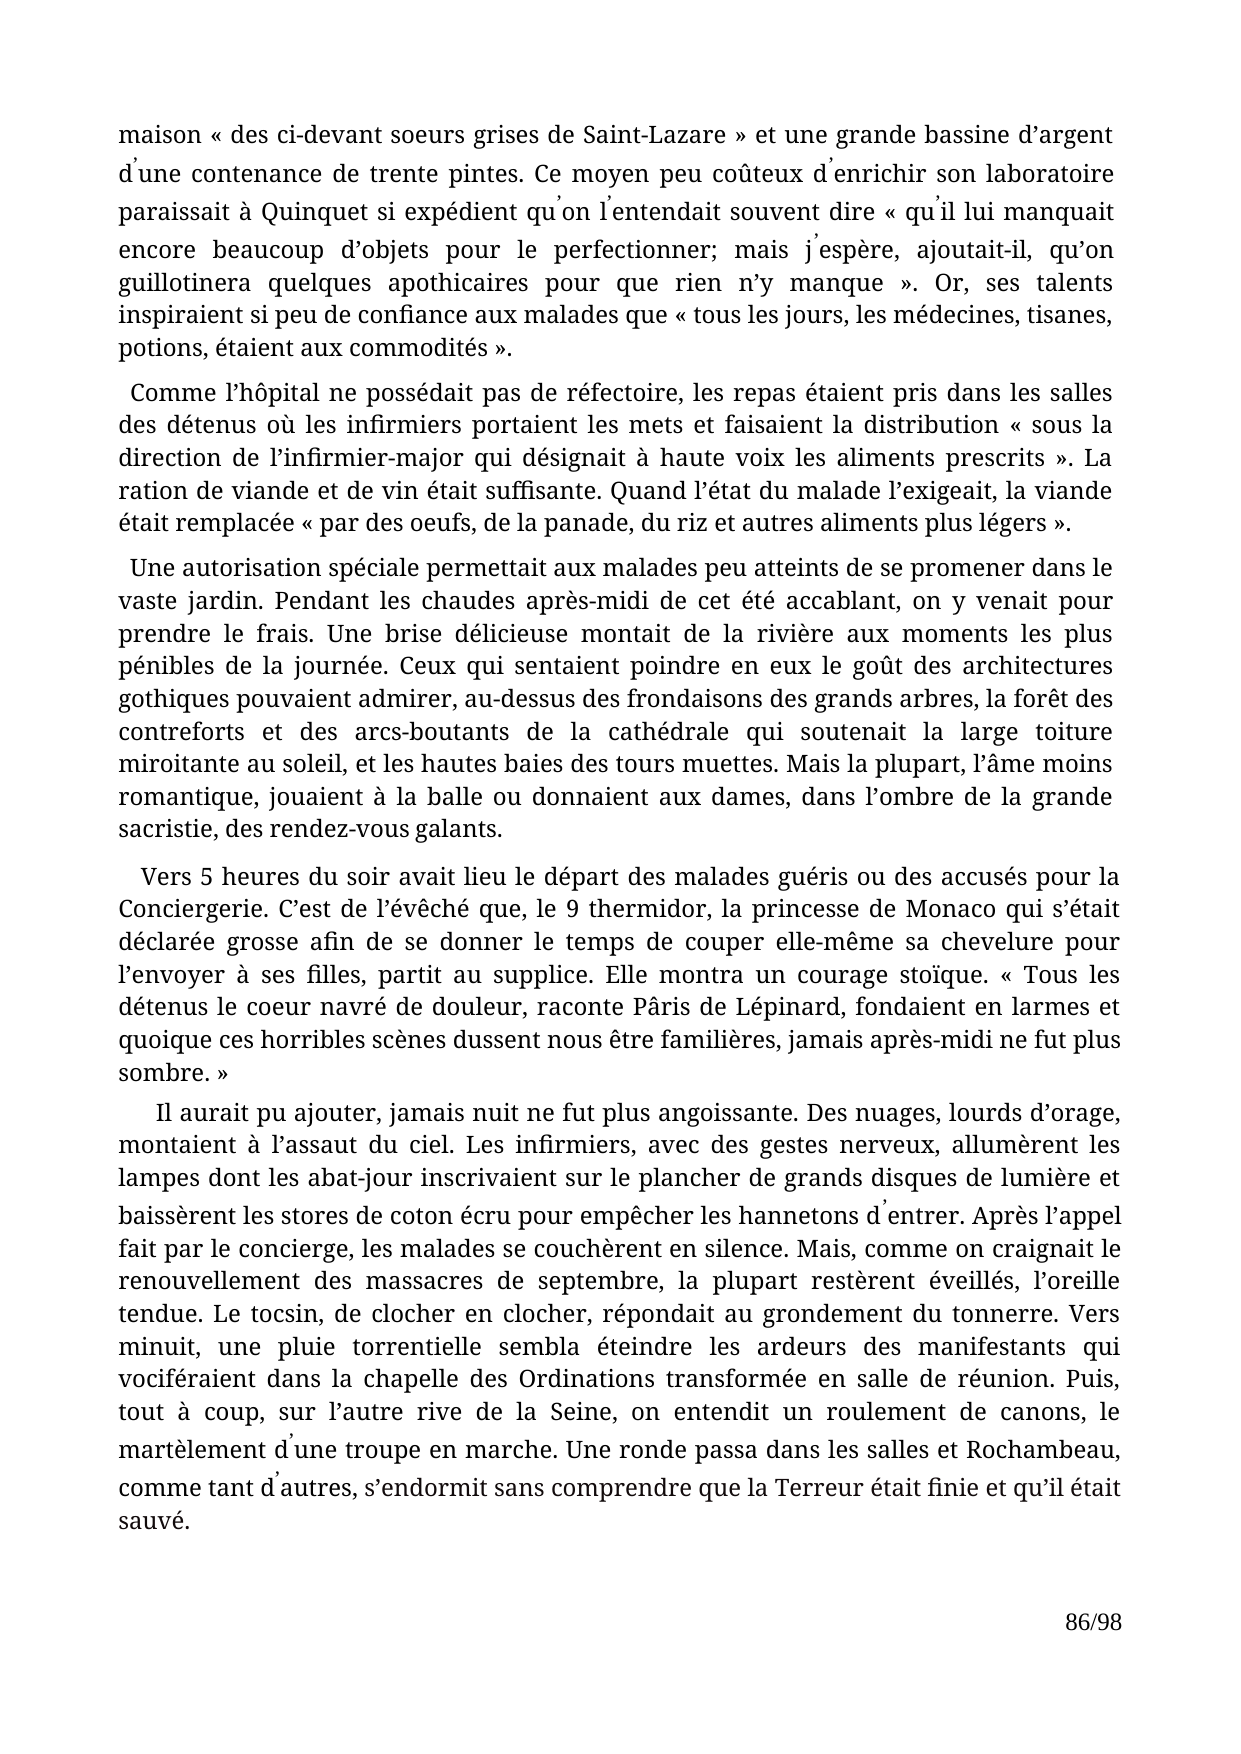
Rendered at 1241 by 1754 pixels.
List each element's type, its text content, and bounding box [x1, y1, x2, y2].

text Vers 5 heures du soir avait lieu le départ des malades guéris ou des accusés pour la Conciergerie. C’est de l’évêché que, le 9 thermidor, la princesse de Monaco qui s’était déclarée grosse afin de se donner le temps de couper elle-même sa chevelure pour l’envoyer à ses filles, partit au supplice. Elle montra un courage stoïque. « Tous les détenus le coeur navré de douleur, raconte Pâris de Lépinard, fondaient en larmes et quoique ces horribles scènes dussent nous être familières, jamais après-midi ne fut plus sombre. » [118, 860, 1122, 1088]
text maison « des ci-devant soeurs grises de Saint-Lazare » et une grande bassine d’argent d’une contenance de trente pintes. Ce moyen peu coûteux d’enrichir son laboratoire paraissait à Quinquet si expédient qu’on l’entendait souvent dire « qu’il lui manquait encore beaucoup d’objets pour le perfectionner; mais j’espère, ajoutait-il, qu’on guillotinera quelques apothicaires pour que rien n’y manque ». Or, ses talents inspiraient si peu de confiance aux malades que « tous les jours, les médecines, tisanes, potions, étaient aux commodités ». [118, 118, 1114, 363]
text Comme l’hôpital ne possédait pas de réfectoire, les repas étaient pris dans les salles des détenus où les infirmiers portaient les mets et faisaient la distribution « sous la direction de l’infirmier-major qui désignait à haute voix les aliments prescrits ». La ration de viande et de vin était suffisante. Quand l’état du malade l’exigeait, la viande était remplacée « par des oeufs, de la panade, du riz et autres aliments plus légers ». [118, 376, 1114, 539]
text Il aurait pu ajouter, jamais nuit ne fut plus angoissante. Des nuages, lourds d’orage, montaient à l’assaut du ciel. Les infirmiers, avec des gestes nerveux, allumèrent les lampes dont les abat-jour inscrivaient sur le plancher de grands disques de lumière et baissèrent les stores de coton écru pour empêcher les hannetons d’entrer. Après l’appel fait par le concierge, les malades se couchèrent en silence. Mais, comme on craignait le renouvellement des massacres de septembre, la plupart restèrent éveillés, l’oreille tendue. Le tocsin, de clocher en clocher, répondait au grondement du tonnerre. Vers minuit, une pluie torrentielle sembla éteindre les ardeurs des manifestants qui vociféraient dans la chapelle des Ordinations transformée en salle de réunion. Puis, tout à coup, sur l’autre rive de la Seine, on entendit un roulement de canons, le martèlement d’une troupe en marche. Une ronde passa dans les salles et Rochambeau, comme tant d’autres, s’endormit sans comprendre que la Terreur était finie et qu’il était sauvé. [118, 1095, 1122, 1536]
text Une autorisation spéciale permettait aux malades peu atteints de se promener dans le vaste jardin. Pendant les chaudes après-midi de cet été accablant, on y venait pour prendre le frais. Une brise délicieuse montait de la rivière aux moments les plus pénibles de la journée. Ceux qui sentaient poindre en eux le goût des architectures gothiques pouvaient admirer, au-dessus des frondaisons des grands arbres, la forêt des contreforts et des arcs-boutants de la cathédrale qui soutenait la large toiture miroitante au soleil, et les hautes baies des tours muettes. Mais la plupart, l’âme moins romantique, jouaient à la balle ou donnaient aux dames, dans l’ombre de la grande sacristie, des rendez-vous galants. [118, 551, 1114, 845]
